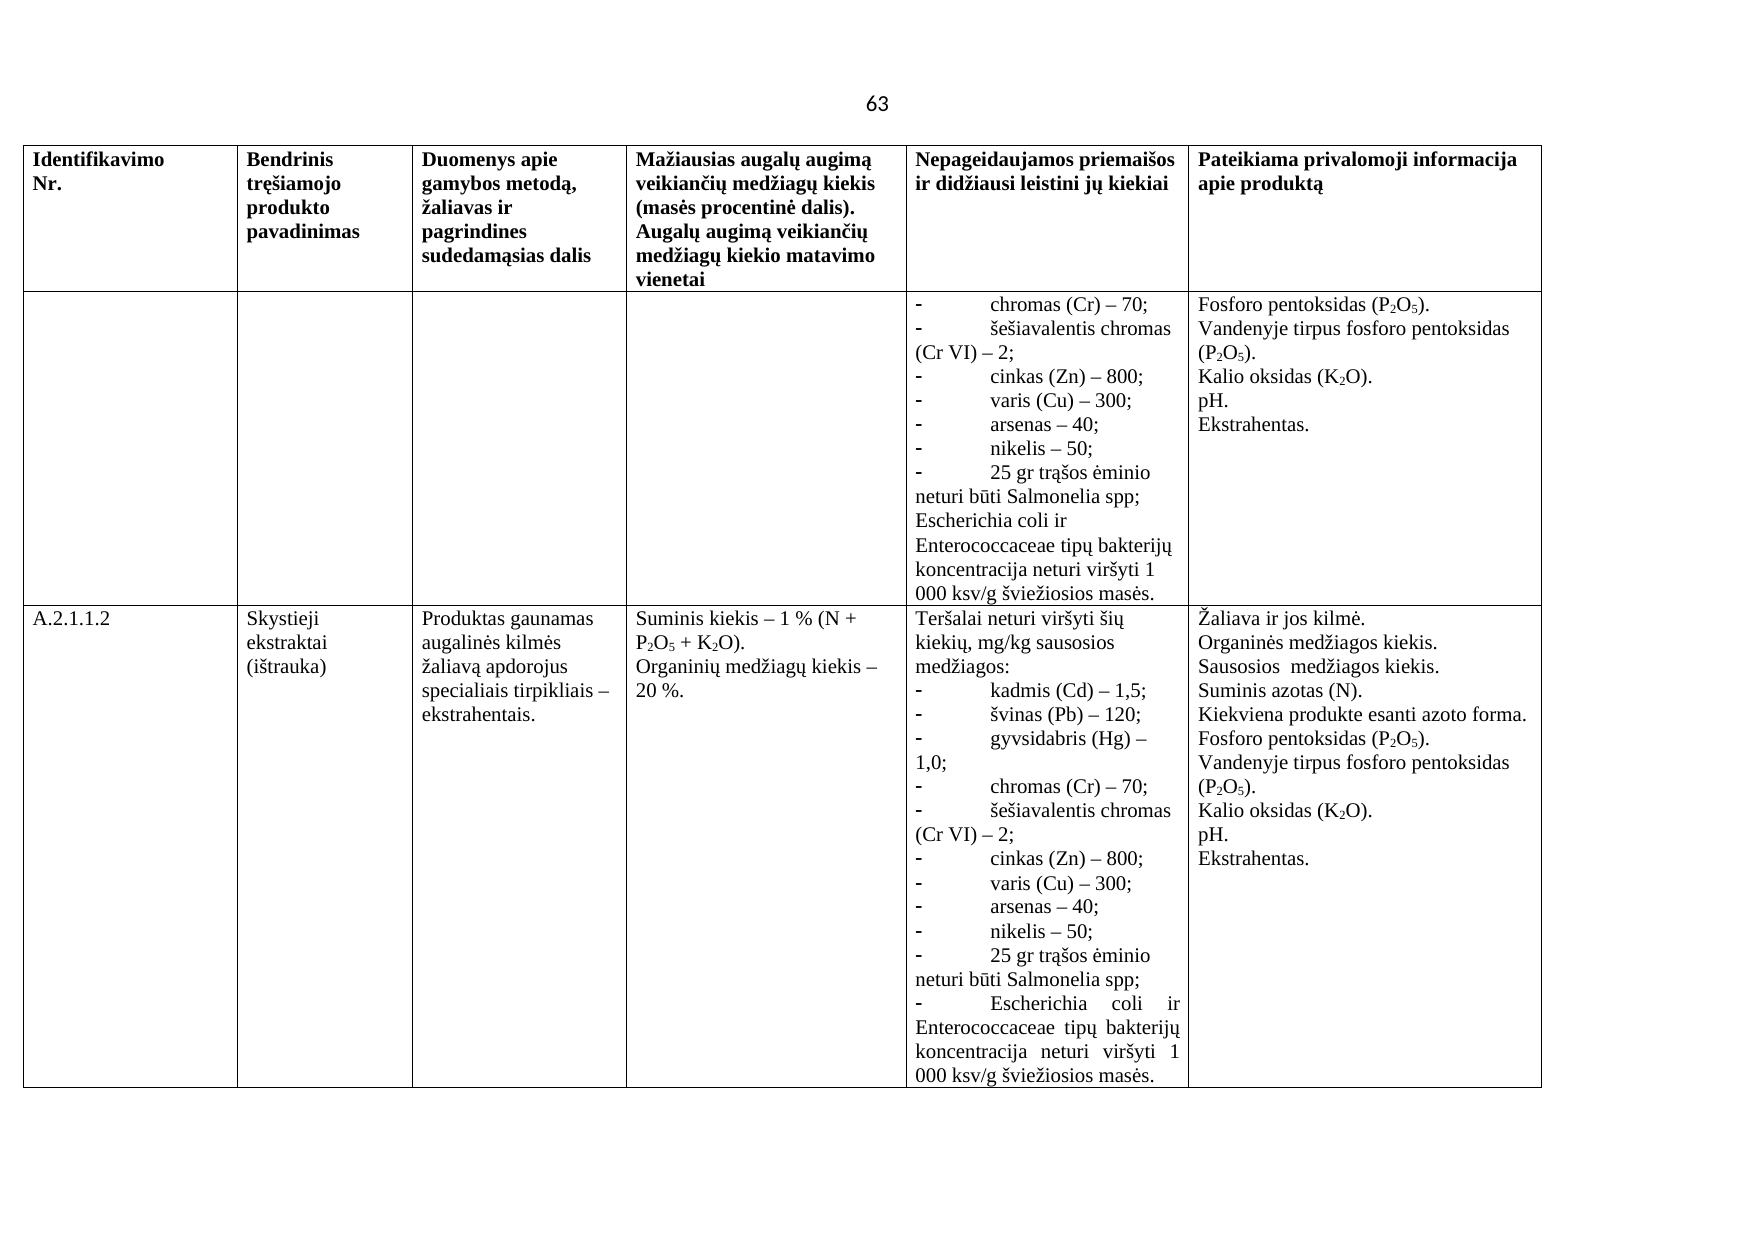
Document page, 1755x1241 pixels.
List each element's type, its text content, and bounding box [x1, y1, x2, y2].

table_cell Fosforo pentoksidas (P2O5). Vandenyje tirpus fosforo pentoksidas (P2O5). Kalio oksidas (K2O). pH. Ekstrahentas. [1189, 292, 1541, 605]
table_cell A.2.1.1.2 [24, 606, 237, 1087]
table_cell Suminis kiekis – 1 % (N + P2O5 + K2O). Organinių medžiagų kiekis – 20 %. [627, 606, 906, 1087]
table_header Mažiausias augalų augimą veikiančių medžiagų kiekis (masės procentinė dalis). Augalų augimą veikiančių medžiagų kiekio matavimo vienetai [627, 146, 906, 291]
table_cell Žaliava ir jos kilmė. Organinės medžiagos kiekis. Sausosios medžiagos kiekis. Suminis azotas (N). Kiekviena produkte esanti azoto forma. Fosforo pentoksidas (P2O5). Vandenyje tirpus fosforo pentoksidas (P2O5). Kalio oksidas (K2O). pH. Ekstrahentas. [1189, 606, 1541, 1087]
table_cell Teršalai neturi viršyti šių kiekių, mg/kg sausosios medžiagos:  kadmis (Cd) – 1,5;  švinas (Pb) – 120;  gyvsidabris (Hg) – 1,0;  chromas (Cr) – 70;  šešiavalentis chromas (Cr VI) – 2;  cinkas (Zn) – 800;  varis (Cu) – 300;  arsenas – 40;  nikelis – 50;  25 gr trąšos ėminio neturi būti Salmonelia spp;  Escherichia coli ir Enterococcaceae tipų bakterijų koncentracija neturi viršyti 1 000 ksv/g šviežiosios masės. [907, 606, 1188, 1087]
table_cell Skystieji ekstraktai (ištrauka) [238, 606, 412, 1087]
table_header Pateikiama privalomoji informacija apie produktą [1189, 146, 1541, 291]
table_header Identifikavimo Nr. [24, 146, 237, 291]
table_header Nepageidaujamos priemaišos ir didžiausi leistini jų kiekiai [907, 146, 1188, 291]
table_cell [24, 292, 237, 605]
table_cell [238, 292, 412, 605]
table_header Duomenys apie gamybos metodą, žaliavas ir pagrindines sudedamąsias dalis [413, 146, 626, 291]
table_cell [413, 292, 626, 605]
table_header Bendrinis tręšiamojo produkto pavadinimas [238, 146, 412, 291]
table_cell [627, 292, 906, 605]
table_cell  chromas (Cr) – 70;  šešiavalentis chromas (Cr VI) – 2;  cinkas (Zn) – 800;  varis (Cu) – 300;  arsenas – 40;  nikelis – 50;  25 gr trąšos ėminio neturi būti Salmonelia spp; Escherichia coli ir Enterococcaceae tipų bakterijų koncentracija neturi viršyti 1 000 ksv/g šviežiosios masės. [907, 292, 1188, 605]
table_cell Produktas gaunamas augalinės kilmės žaliavą apdorojus specialiais tirpikliais – ekstrahentais. [413, 606, 626, 1087]
